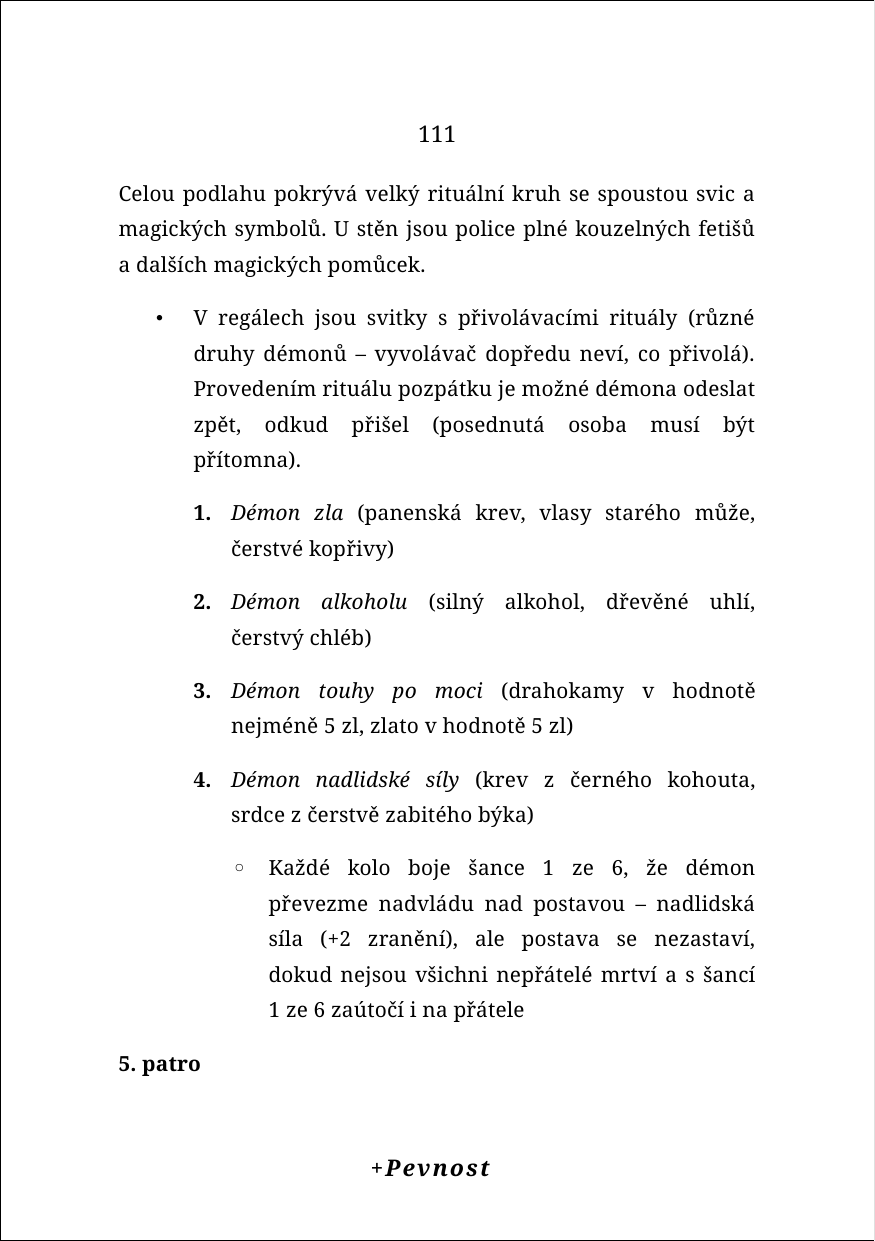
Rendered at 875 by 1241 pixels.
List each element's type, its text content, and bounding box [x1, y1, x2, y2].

text Celou podlahu pokrývá velký rituální kruh se spoustou svic a magických symbolů. U stěn jsou police plné kouzelných fetišů a dalších magických pomůcek. [118, 179, 756, 278]
text 5. patro [118, 1049, 756, 1077]
list Démon touhy po moci (drahokamy v hodnotě nejméně 5 zl, zlato v hodnotě 5 zl) [193, 676, 756, 740]
list Démon nadlidské síly (krev z černého kohouta, srdce z čerstvě zabitého býka) [193, 765, 756, 829]
list Každé kolo boje šance 1 ze 6, že démon převezme nadvládu nad postavou – nadlidská síla (+2 zranění), ale postava se nezastaví, dokud nejsou všichni nepřátelé mrtví a s šancí 1 ze 6 zaútočí i na přátele [231, 853, 756, 1024]
list V regálech jsou svitky s přivolávacími rituály (různé druhy démonů – vyvolávač dopředu neví, co přivolá). Provedením rituálu pozpátku je možné démona odeslat zpět, odkud přišel (posednutá osoba musí být přítomna). [156, 303, 756, 474]
list Démon zla (panenská krev, vlasy starého může, čerstvé kopřivy) [193, 498, 756, 562]
list Démon alkoholu (silný alkohol, dřevěné uhlí, čerstvý chléb) [193, 587, 756, 651]
